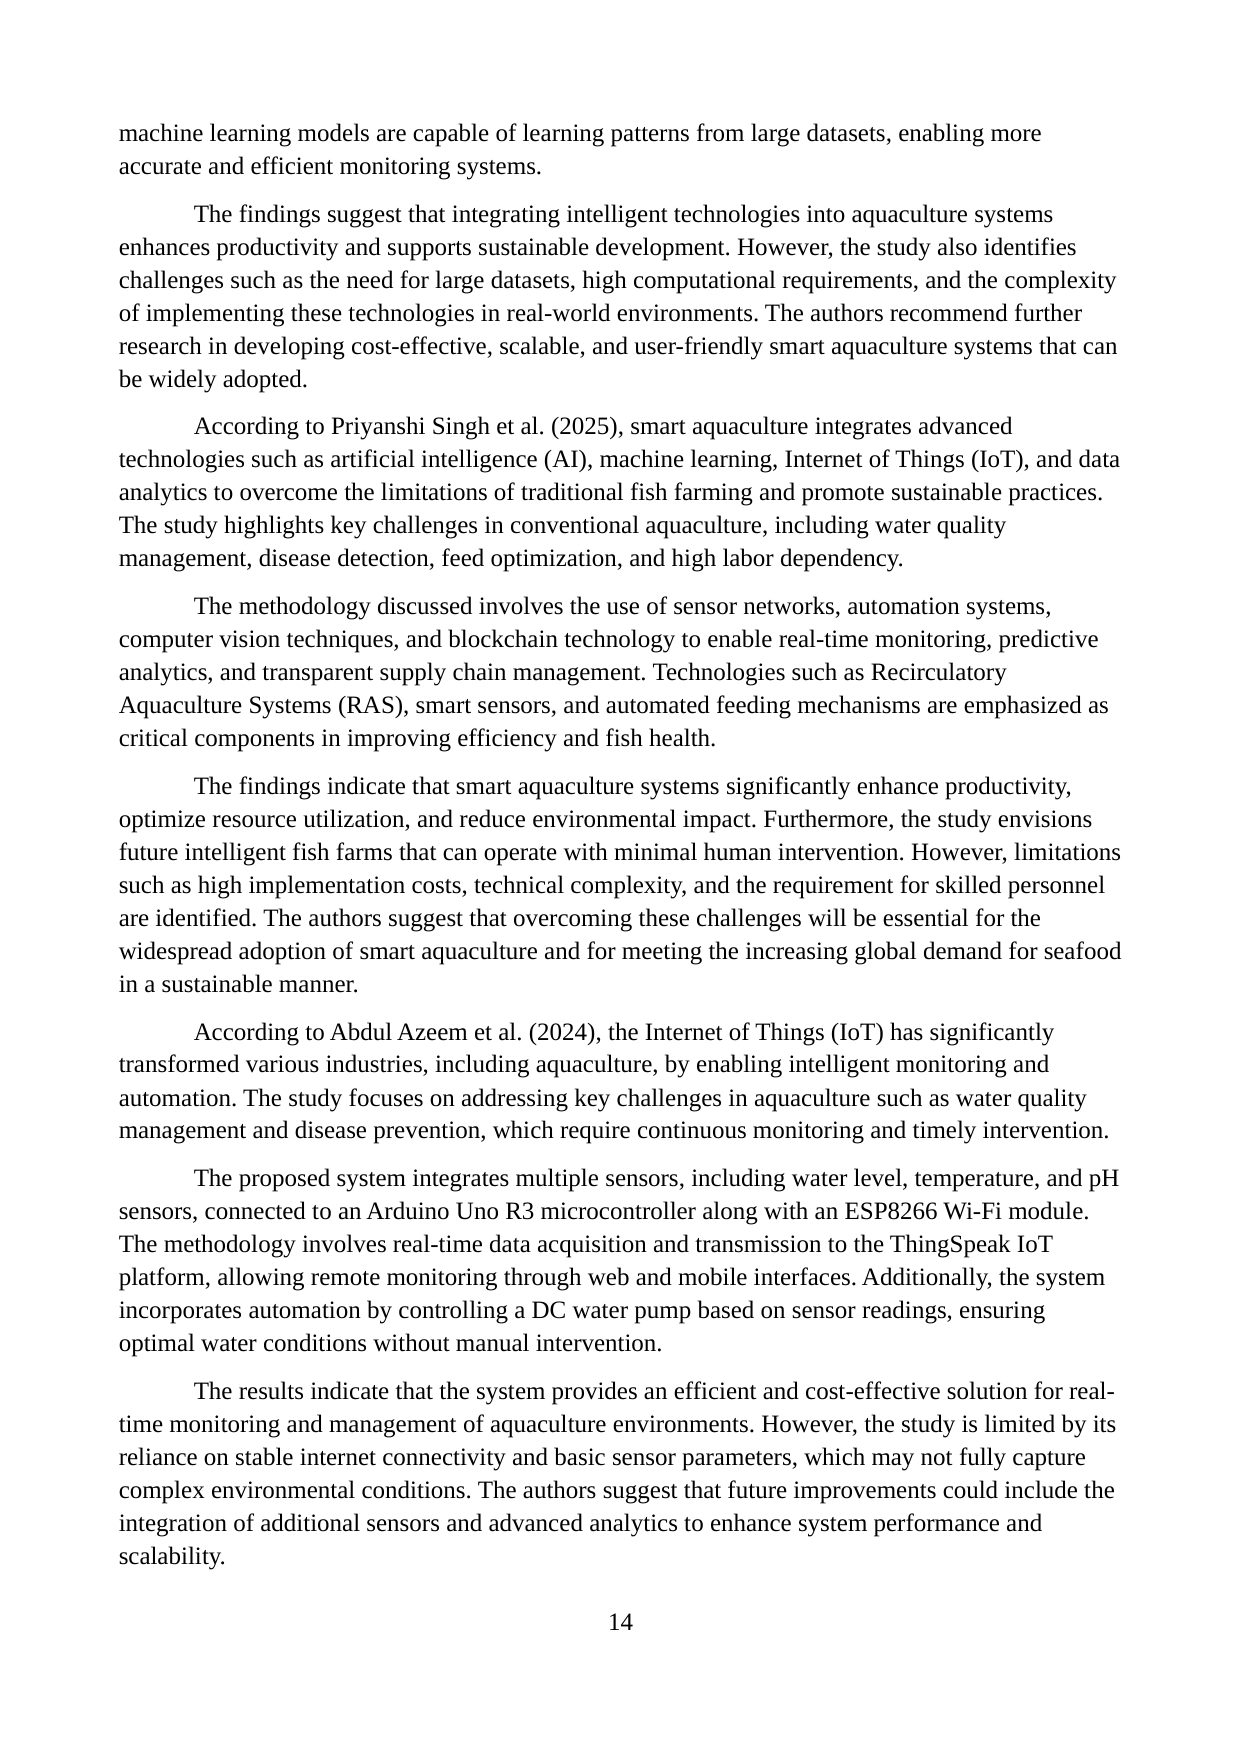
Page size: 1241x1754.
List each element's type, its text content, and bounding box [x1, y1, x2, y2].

text The methodology discussed involves the use of sensor networks, automation systems, computer vision techniques, and blockchain technology to enable real-time monitoring, predictive analytics, and transparent supply chain management. Technologies such as Recirculatory Aquaculture Systems (RAS), smart sensors, and automated feeding mechanisms are emphasized as critical components in improving efficiency and fish health. [118, 591, 1122, 752]
text machine learning models are capable of learning patterns from large datasets, enabling more accurate and efficient monitoring systems. [118, 118, 1122, 180]
text According to Priyanshi Singh et al. (2025), smart aquaculture integrates advanced technologies such as artificial intelligence (AI), machine learning, Internet of Things (IoT), and data analytics to overcome the limitations of traditional fish farming and promote sustainable practices. The study highlights key challenges in conventional aquaculture, including water quality management, disease detection, feed optimization, and high labor dependency. [118, 411, 1122, 572]
text The findings indicate that smart aquaculture systems significantly enhance productivity, optimize resource utilization, and reduce environmental impact. Furthermore, the study envisions future intelligent fish farms that can operate with minimal human intervention. However, limitations such as high implementation costs, technical complexity, and the requirement for skilled personnel are identified. The authors suggest that overcoming these challenges will be essential for the widespread adoption of smart aquaculture and for meeting the increasing global demand for seafood in a sustainable manner. [118, 771, 1122, 998]
text The proposed system integrates multiple sensors, including water level, temperature, and pH sensors, connected to an Arduino Uno R3 microcontroller along with an ESP8266 Wi-Fi module. The methodology involves real-time data acquisition and transmission to the ThingSpeak IoT platform, allowing remote monitoring through web and mobile interfaces. Additionally, the system incorporates automation by controlling a DC water pump based on sensor readings, ensuring optimal water conditions without manual intervention. [118, 1163, 1122, 1357]
text The findings suggest that integrating intelligent technologies into aquaculture systems enhances productivity and supports sustainable development. However, the study also identifies challenges such as the need for large datasets, high computational requirements, and the complexity of implementing these technologies in real-world environments. The authors recommend further research in developing cost-effective, scalable, and user-friendly smart aquaculture systems that can be widely adopted. [118, 199, 1122, 393]
text According to Abdul Azeem et al. (2024), the Internet of Things (IoT) has significantly transformed various industries, including aquaculture, by enabling intelligent monitoring and automation. The study focuses on addressing key challenges in aquaculture such as water quality management and disease prevention, which require continuous monitoring and timely intervention. [118, 1017, 1122, 1144]
text The results indicate that the system provides an efficient and cost-effective solution for real-time monitoring and management of aquaculture environments. However, the study is limited by its reliance on stable internet connectivity and basic sensor parameters, which may not fully capture complex environmental conditions. The authors suggest that future improvements could include the integration of additional sensors and advanced analytics to enhance system performance and scalability. [118, 1376, 1122, 1570]
